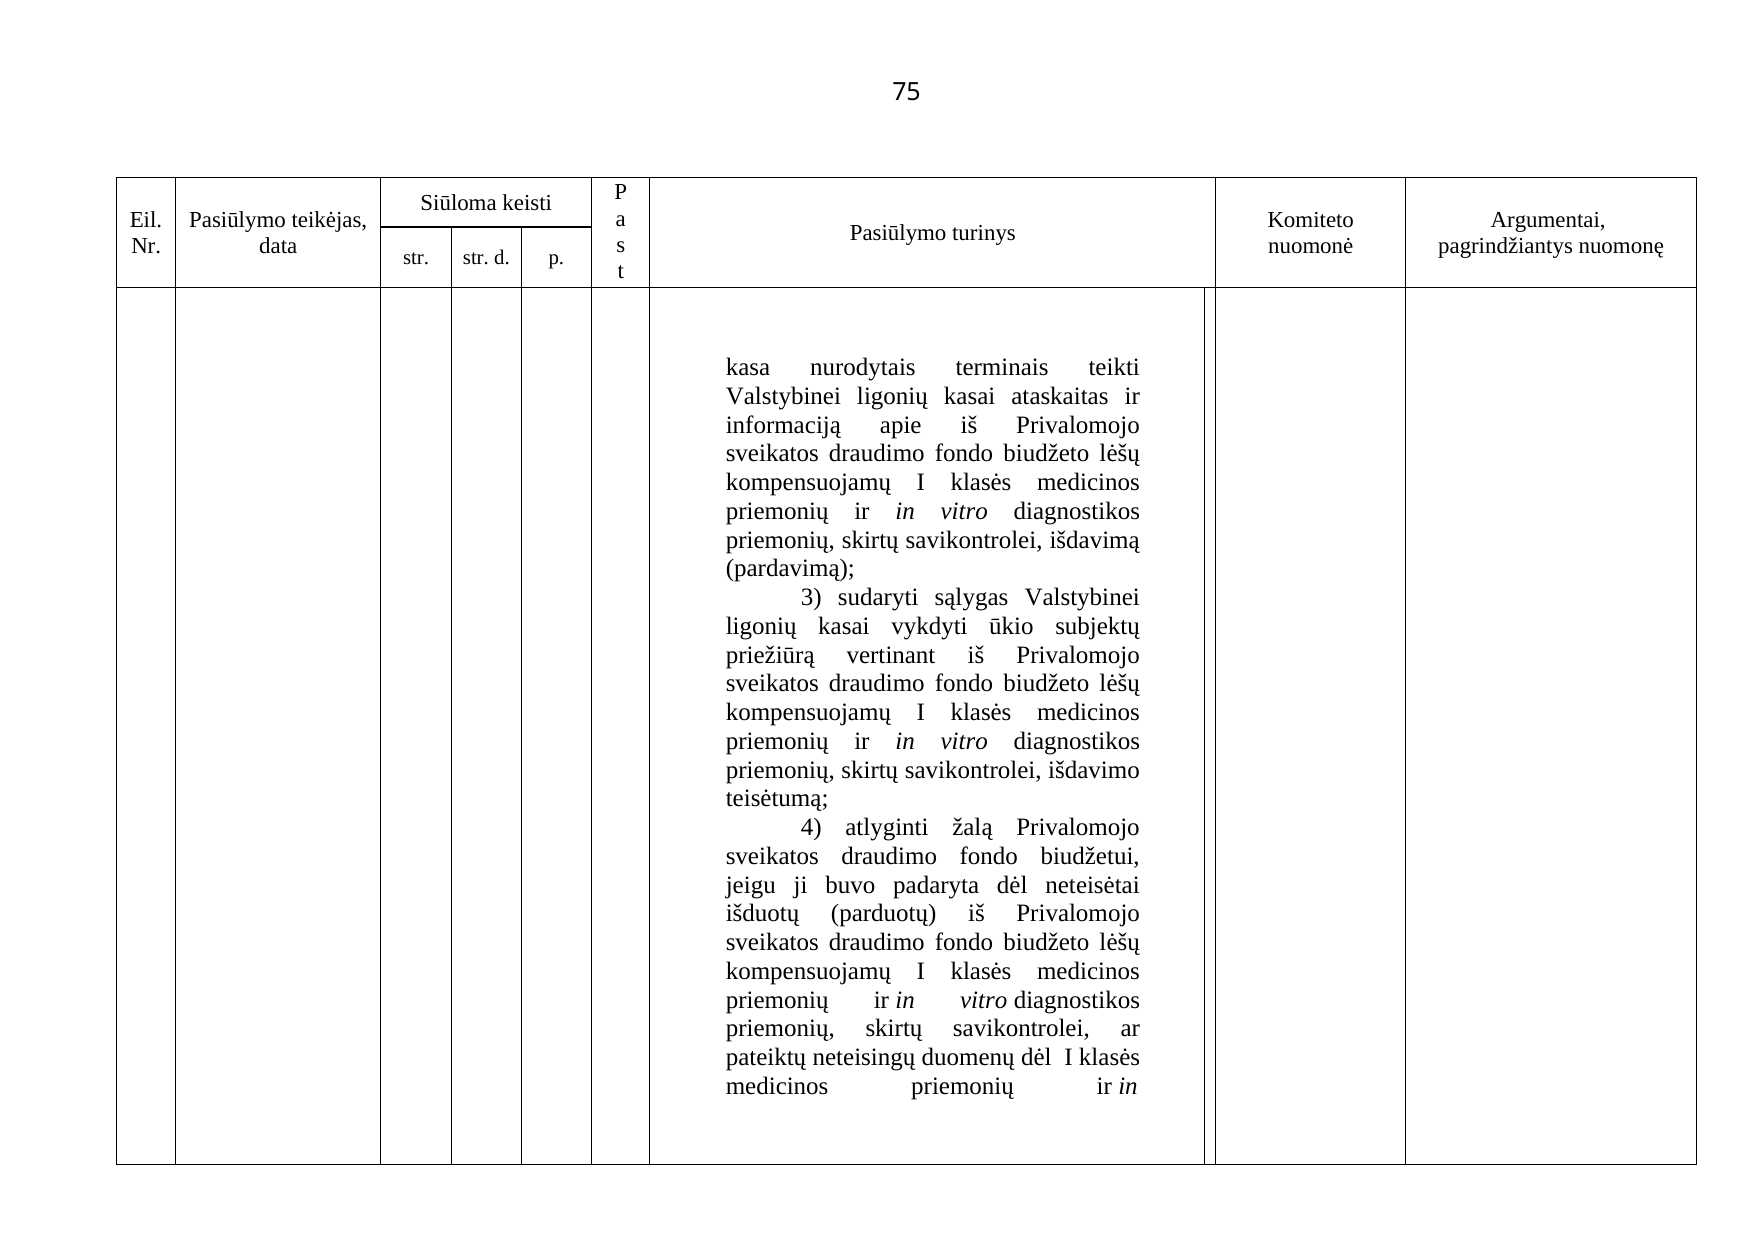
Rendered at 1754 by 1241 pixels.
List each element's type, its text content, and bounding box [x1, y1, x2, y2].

table_cell [117, 288, 175, 1164]
table_cell [1406, 288, 1696, 1164]
table_cell str. [381, 228, 451, 287]
table_header Argumentai, pagrindžiantys nuomonę [1406, 178, 1696, 287]
table_header Pasiūlymo teikėjas, data [176, 178, 380, 287]
table_cell str. d. [452, 228, 521, 287]
table_header Eil. Nr. [117, 178, 175, 287]
table_cell [592, 288, 649, 1164]
table_cell [452, 288, 521, 1164]
table_cell [381, 288, 451, 1164]
table_header Pasiūlymo turinys [650, 178, 1215, 287]
table_header Siūloma keisti [381, 178, 591, 226]
table_cell p. [522, 228, 591, 287]
table_cell [1216, 288, 1405, 1164]
table_cell kasa nurodytais terminais teikti Valstybinei ligonių kasai ataskaitas ir informaciją apie iš Privalomojo sveikatos draudimo fondo biudžeto lėšų kompensuojamų I klasės medicinos priemonių ir in vitro diagnostikos priemonių, skirtų savikontrolei, išdavimą (pardavimą); 3) sudaryti sąlygas Valstybinei ligonių kasai vykdyti ūkio subjektų priežiūrą vertinant iš Privalomojo sveikatos draudimo fondo biudžeto lėšų kompensuojamų I klasės medicinos priemonių ir in vitro diagnostikos priemonių, skirtų savikontrolei, išdavimo teisėtumą; 4) atlyginti žalą Privalomojo sveikatos draudimo fondo biudžetui, jeigu ji buvo padaryta dėl neteisėtai išduotų (parduotų) iš Privalomojo sveikatos draudimo fondo biudžeto lėšų kompensuojamų I klasės medicinos priemonių ir in vitro diagnostikos priemonių, skirtų savikontrolei, ar pateiktų neteisingų duomenų dėl I klasės medicinos priemonių ir in [650, 288, 1204, 1164]
table_cell [522, 288, 591, 1164]
table_header Komiteto nuomonė [1216, 178, 1405, 287]
table_header Pastabos [592, 178, 649, 287]
table_cell [176, 288, 380, 1164]
